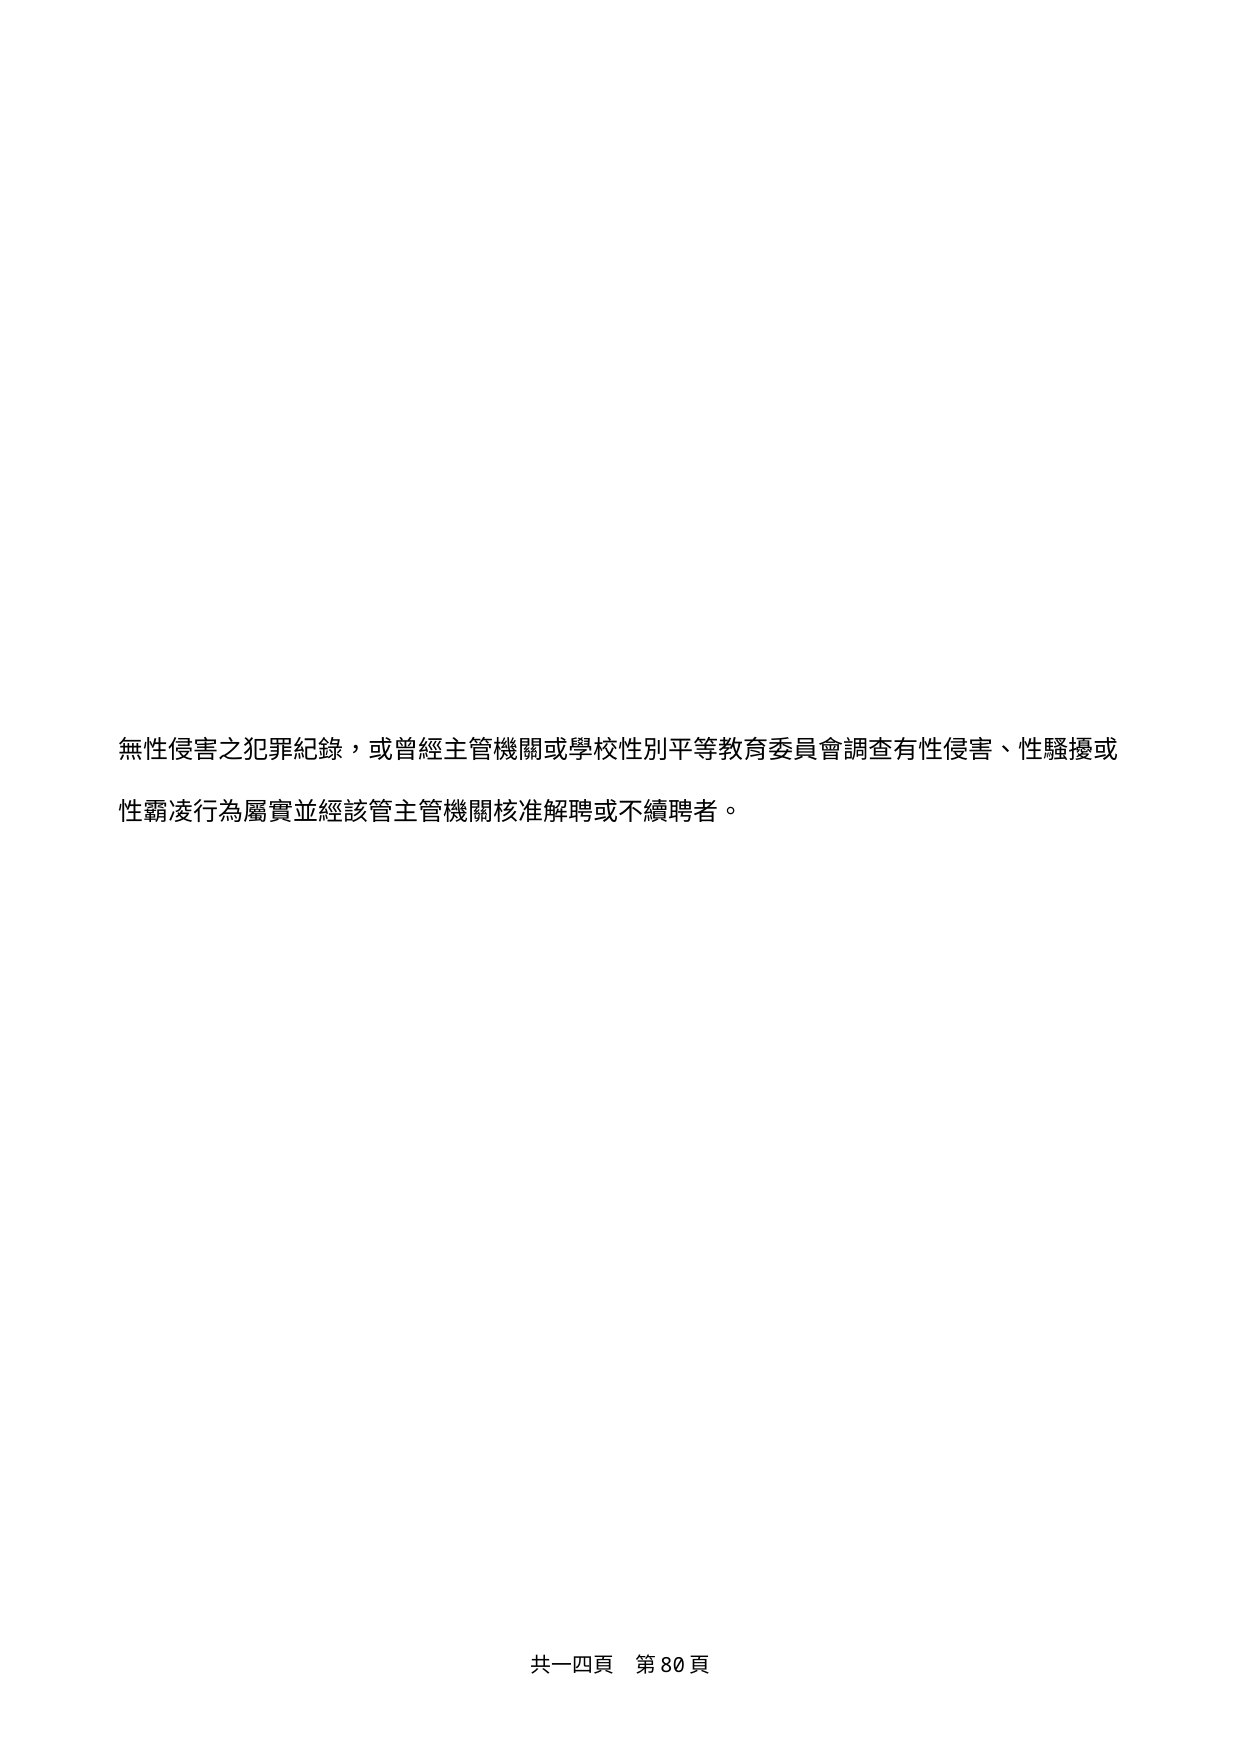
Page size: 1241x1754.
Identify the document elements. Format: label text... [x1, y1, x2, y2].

text 無性侵害之犯罪紀錄，或曾經主管機關或學校性別平等教育委員會調查有性侵害、性騷擾或性霸凌行為屬實並經該管主管機關核准解聘或不續聘者。 [118, 706, 1122, 831]
